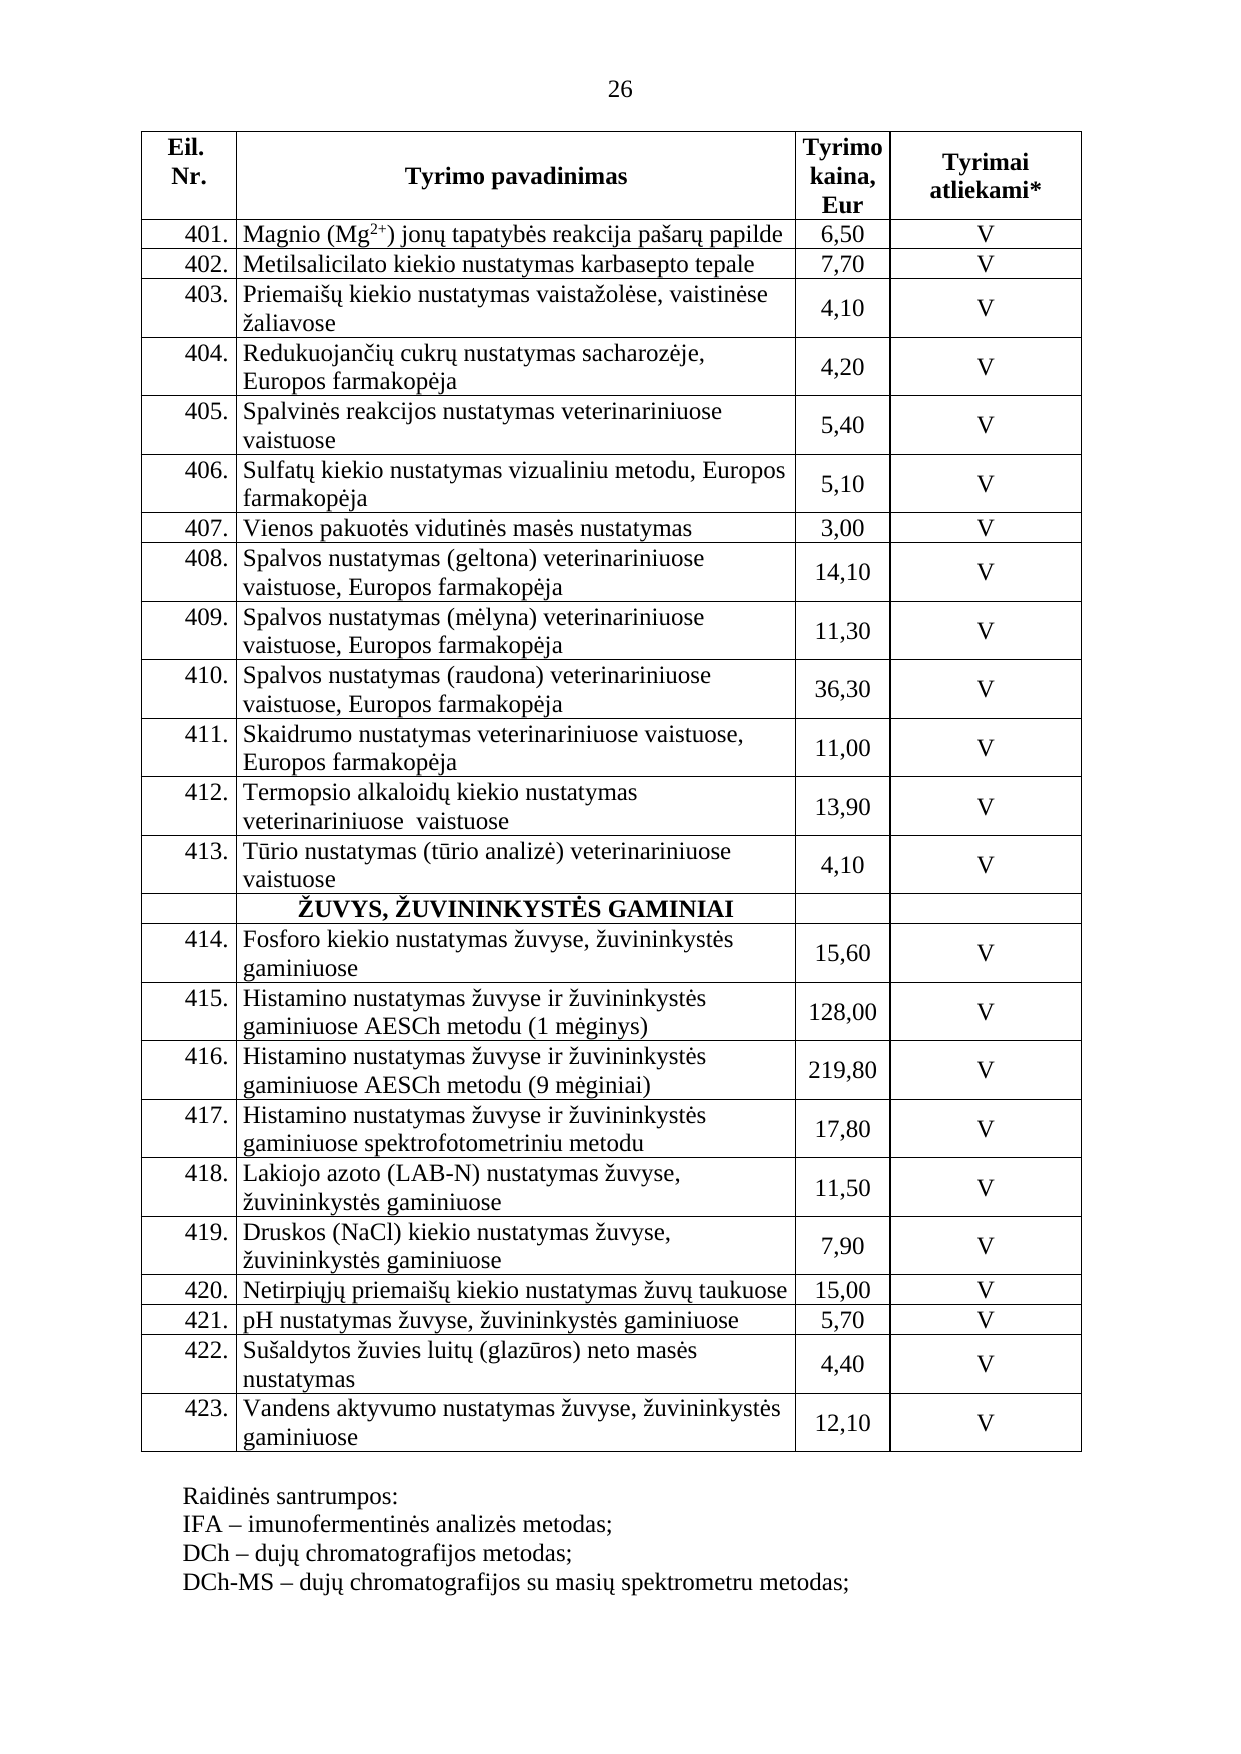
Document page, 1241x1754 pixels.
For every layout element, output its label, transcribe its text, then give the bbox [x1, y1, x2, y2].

table_cell 4,10 [796, 279, 889, 337]
table_cell 401. [142, 220, 236, 248]
table_cell 408. [142, 543, 236, 601]
table_cell 416. [142, 1041, 236, 1099]
table_cell Netirpiųjų priemaišų kiekio nustatymas žuvų taukuose [237, 1275, 795, 1304]
table_cell V [891, 1041, 1081, 1099]
table_cell V [891, 543, 1081, 601]
table_cell [142, 894, 236, 923]
table_cell 7,70 [796, 249, 889, 278]
table_header Eil. Nr. [142, 132, 236, 218]
table_cell 3,00 [796, 513, 889, 542]
table_cell V [891, 220, 1081, 248]
table_cell Vandens aktyvumo nustatymas žuvyse, žuvininkystės gaminiuose [237, 1394, 795, 1451]
table_cell 12,10 [796, 1394, 889, 1451]
table_cell 422. [142, 1335, 236, 1392]
table_cell Spalvinės reakcijos nustatymas veterinariniuose vaistuose [237, 396, 795, 454]
table_cell V [891, 719, 1081, 776]
table_cell 7,90 [796, 1217, 889, 1274]
table_cell ŽUVYS, ŽuvININKYSTĖS GAMINIAI [237, 894, 795, 923]
table_cell V [891, 455, 1081, 512]
table_cell V [891, 338, 1081, 395]
table_header Tyrimo kaina, Eur [796, 132, 889, 218]
table_cell V [891, 924, 1081, 982]
table_cell Skaidrumo nustatymas veterinariniuose vaistuose, Europos farmakopėja [237, 719, 795, 776]
table_cell 409. [142, 602, 236, 659]
table_cell Druskos (NaCl) kiekio nustatymas žuvyse, žuvininkystės gaminiuose [237, 1217, 795, 1274]
table_cell V [891, 1275, 1081, 1304]
table_cell 417. [142, 1100, 236, 1157]
table_cell Sulfatų kiekio nustatymas vizualiniu metodu, Europos farmakopėja [237, 455, 795, 512]
table_cell V [891, 1158, 1081, 1216]
table_cell Tūrio nustatymas (tūrio analizė) veterinariniuose vaistuose [237, 836, 795, 893]
table_cell Spalvos nustatymas (geltona) veterinariniuose vaistuose, Europos farmakopėja [237, 543, 795, 601]
table_cell Histamino nustatymas žuvyse ir žuvininkystės gaminiuose AESCh metodu (9 mėginiai) [237, 1041, 795, 1099]
table_cell [891, 894, 1081, 923]
table_cell 11,30 [796, 602, 889, 659]
table_cell Vienos pakuotės vidutinės masės nustatymas [237, 513, 795, 542]
table_cell 5,40 [796, 396, 889, 454]
text DCh – dujų chromatografijos metodas; [150, 1538, 1090, 1567]
text IFA – imunofermentinės analizės metodas; [150, 1509, 1090, 1538]
table_cell V [891, 1305, 1081, 1334]
table_cell 128,00 [796, 983, 889, 1040]
table_cell V [891, 660, 1081, 718]
table_cell 15,00 [796, 1275, 889, 1304]
table_cell V [891, 249, 1081, 278]
table_cell Termopsio alkaloidų kiekio nustatymas veterinariniuose vaistuose [237, 777, 795, 835]
table_cell Spalvos nustatymas (raudona) veterinariniuose vaistuose, Europos farmakopėja [237, 660, 795, 718]
text Raidinės santrumpos: [150, 1481, 1090, 1509]
table_cell 14,10 [796, 543, 889, 601]
table_cell 421. [142, 1305, 236, 1334]
table_cell 402. [142, 249, 236, 278]
table_cell [796, 894, 889, 923]
table_cell Histamino nustatymas žuvyse ir žuvininkystės gaminiuose spektrofotometriniu metodu [237, 1100, 795, 1157]
table_cell 11,00 [796, 719, 889, 776]
table_header Tyrimai atliekami* [891, 132, 1081, 218]
table_cell Magnio (Mg2+) jonų tapatybės reakcija pašarų papilde [237, 220, 795, 248]
text DCh-MS – dujų chromatografijos su masių spektrometru metodas; [150, 1567, 1090, 1596]
table_cell V [891, 777, 1081, 835]
table_cell 5,10 [796, 455, 889, 512]
table_cell 406. [142, 455, 236, 512]
table_cell 415. [142, 983, 236, 1040]
table_cell 4,20 [796, 338, 889, 395]
table_cell Fosforo kiekio nustatymas žuvyse, žuvininkystės gaminiuose [237, 924, 795, 982]
table_cell 219,80 [796, 1041, 889, 1099]
table_cell V [891, 836, 1081, 893]
table_cell Redukuojančių cukrų nustatymas sacharozėje, Europos farmakopėja [237, 338, 795, 395]
table_cell V [891, 1335, 1081, 1392]
table_cell 11,50 [796, 1158, 889, 1216]
table_cell 412. [142, 777, 236, 835]
table_cell V [891, 279, 1081, 337]
table_cell Histamino nustatymas žuvyse ir žuvininkystės gaminiuose AESCh metodu (1 mėginys) [237, 983, 795, 1040]
table_header Tyrimo pavadinimas [237, 132, 795, 218]
table_cell V [891, 983, 1081, 1040]
table_cell 17,80 [796, 1100, 889, 1157]
table_cell Spalvos nustatymas (mėlyna) veterinariniuose vaistuose, Europos farmakopėja [237, 602, 795, 659]
table_cell 420. [142, 1275, 236, 1304]
table_cell Lakiojo azoto (LAB-N) nustatymas žuvyse, žuvininkystės gaminiuose [237, 1158, 795, 1216]
table_cell 4,40 [796, 1335, 889, 1392]
table_cell Metilsalicilato kiekio nustatymas karbasepto tepale [237, 249, 795, 278]
table_cell 4,10 [796, 836, 889, 893]
table_cell V [891, 513, 1081, 542]
table_cell V [891, 1100, 1081, 1157]
table_cell 5,70 [796, 1305, 889, 1334]
table_cell V [891, 602, 1081, 659]
table_cell pH nustatymas žuvyse, žuvininkystės gaminiuose [237, 1305, 795, 1334]
table_cell 404. [142, 338, 236, 395]
table_cell V [891, 1217, 1081, 1274]
table_cell 13,90 [796, 777, 889, 835]
table_cell V [891, 1394, 1081, 1451]
table_cell 410. [142, 660, 236, 718]
table_cell Sušaldytos žuvies luitų (glazūros) neto masės nustatymas [237, 1335, 795, 1392]
table_cell 423. [142, 1394, 236, 1451]
table_cell Priemaišų kiekio nustatymas vaistažolėse, vaistinėse žaliavose [237, 279, 795, 337]
table_cell 403. [142, 279, 236, 337]
table_cell 419. [142, 1217, 236, 1274]
table_cell 6,50 [796, 220, 889, 248]
table_cell 413. [142, 836, 236, 893]
table_cell 414. [142, 924, 236, 982]
table_cell V [891, 396, 1081, 454]
table_cell 36,30 [796, 660, 889, 718]
table_cell 407. [142, 513, 236, 542]
table_cell 405. [142, 396, 236, 454]
table_cell 15,60 [796, 924, 889, 982]
table_cell 418. [142, 1158, 236, 1216]
table_cell 411. [142, 719, 236, 776]
